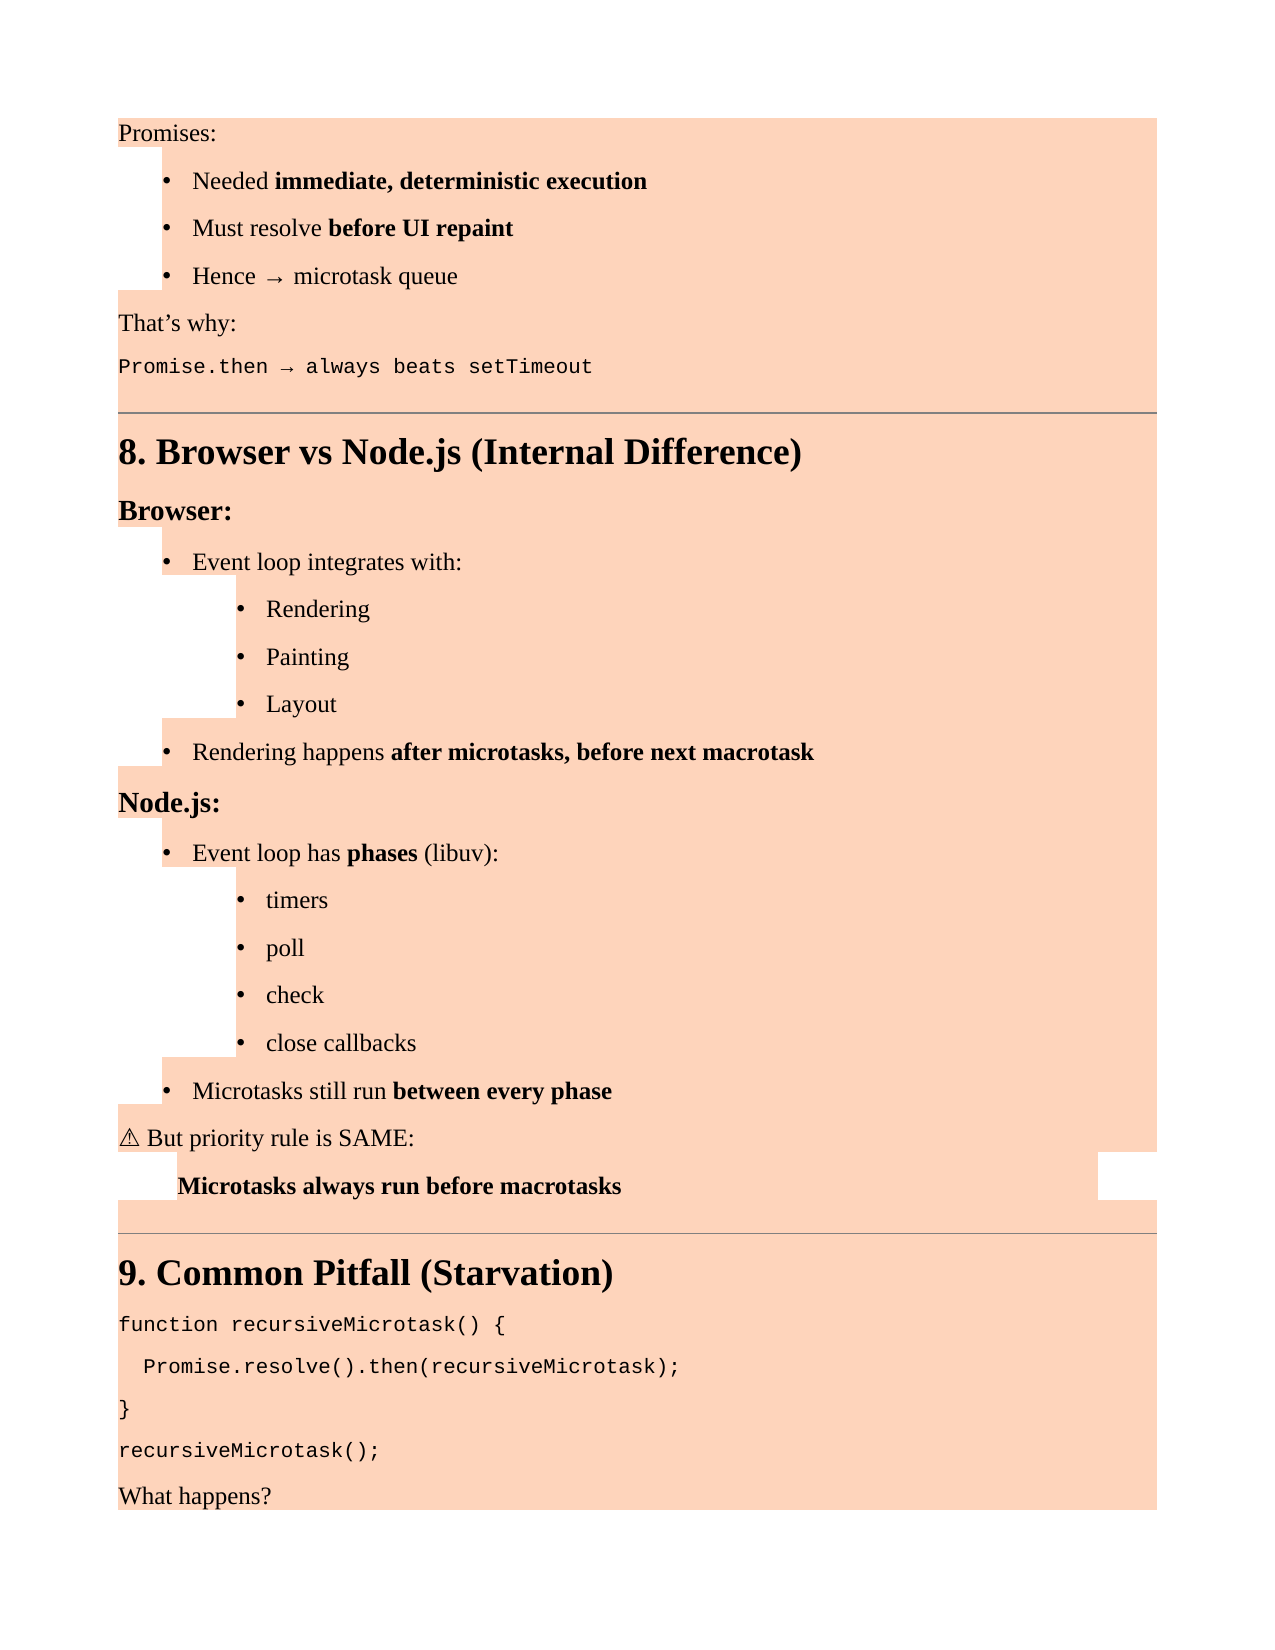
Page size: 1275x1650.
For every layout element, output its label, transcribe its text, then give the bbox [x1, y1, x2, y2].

list Event loop has phases (libuv): [162, 838, 1157, 867]
text function recursiveMicrotask() { [118, 1314, 1157, 1338]
list timers [236, 885, 1157, 914]
list Event loop integrates with: [162, 547, 1157, 575]
text Promise.then → always beats setTimeout [118, 356, 1157, 380]
list check [236, 981, 1157, 1009]
subtitle Browser: [118, 493, 1157, 527]
list close callbacks [236, 1028, 1157, 1057]
list Must resolve before UI repaint [162, 213, 1157, 242]
text Promise.resolve().then(recursiveMicrotask); [118, 1356, 1157, 1380]
text Microtasks always run before macrotasks [177, 1171, 1098, 1200]
subtitle 8. Browser vs Node.js (Internal Difference) [118, 429, 1157, 472]
subtitle 9. Common Pitfall (Starvation) [118, 1250, 1157, 1293]
list poll [236, 933, 1157, 962]
text recursiveMicrotask(); [118, 1439, 1157, 1463]
text That’s why: [118, 308, 1157, 337]
list Layout [236, 689, 1157, 718]
text Promises: [118, 118, 1157, 147]
list Hence → microtask queue [162, 261, 1157, 290]
list Microtasks still run between every phase [162, 1076, 1157, 1104]
text ⚠ But priority rule is SAME: [118, 1123, 1157, 1152]
subtitle Node.js: [118, 785, 1157, 818]
list Rendering happens after microtasks, before next macrotask [162, 737, 1157, 766]
list Painting [236, 642, 1157, 671]
text } [118, 1398, 1157, 1421]
list Rendering [236, 594, 1157, 623]
text What happens? [118, 1481, 1157, 1510]
list Needed immediate, deterministic execution [162, 166, 1157, 194]
